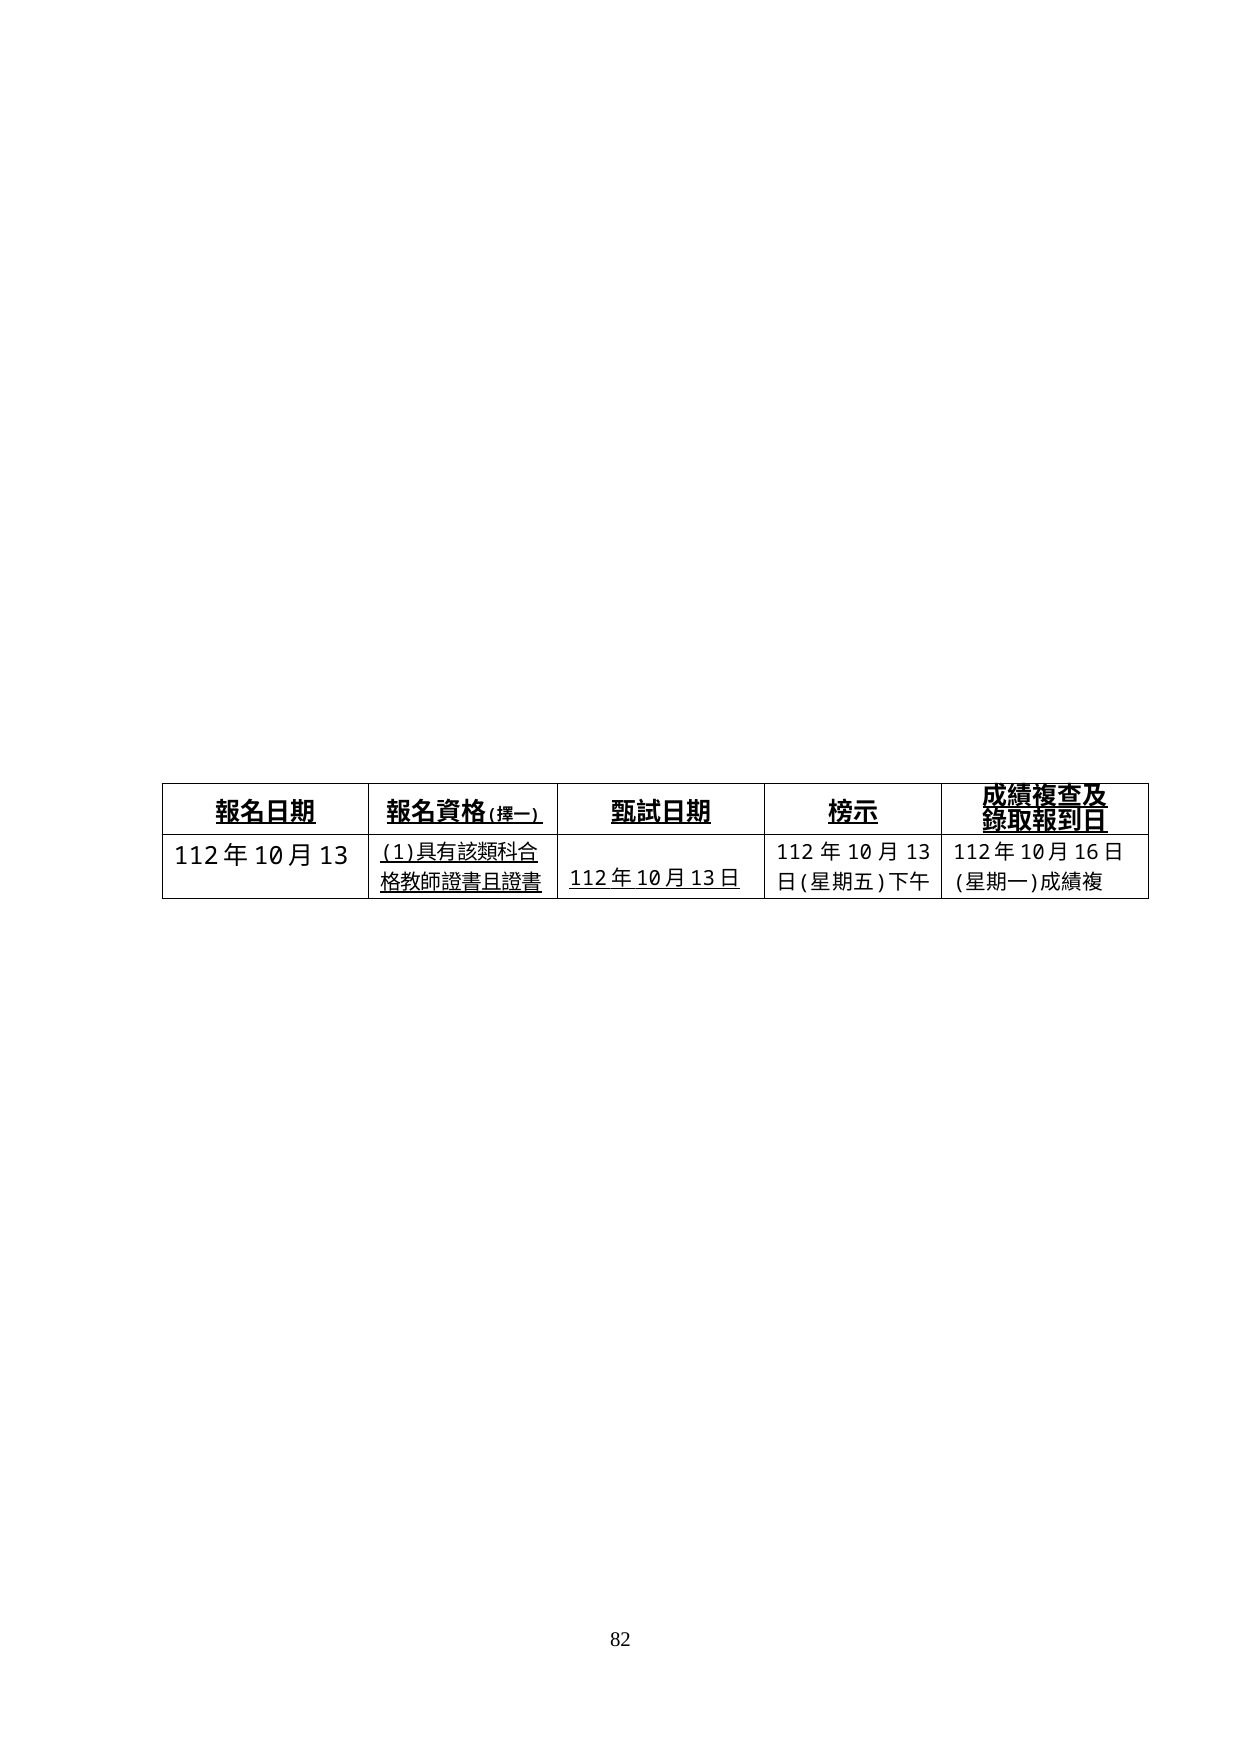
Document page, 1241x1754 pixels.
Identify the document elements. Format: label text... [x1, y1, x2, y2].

table_cell 112年10月13 [163, 835, 368, 898]
table_header 報名日期 [163, 784, 368, 834]
table_cell (1)具有該類科合格教師證書且證書 [369, 835, 557, 898]
table_cell 112年10月16日(星期一)成績複 [942, 835, 1148, 898]
table_header 甄試日期 [558, 784, 764, 834]
table_header 報名資格(擇一) [369, 784, 557, 834]
table_cell 112年10月13日(星期五)下午 [765, 835, 941, 898]
table_header 榜示 [765, 784, 941, 834]
table_cell 112年10月13日 [558, 835, 764, 898]
table_header 成績複查及 錄取報到日 [942, 784, 1148, 834]
